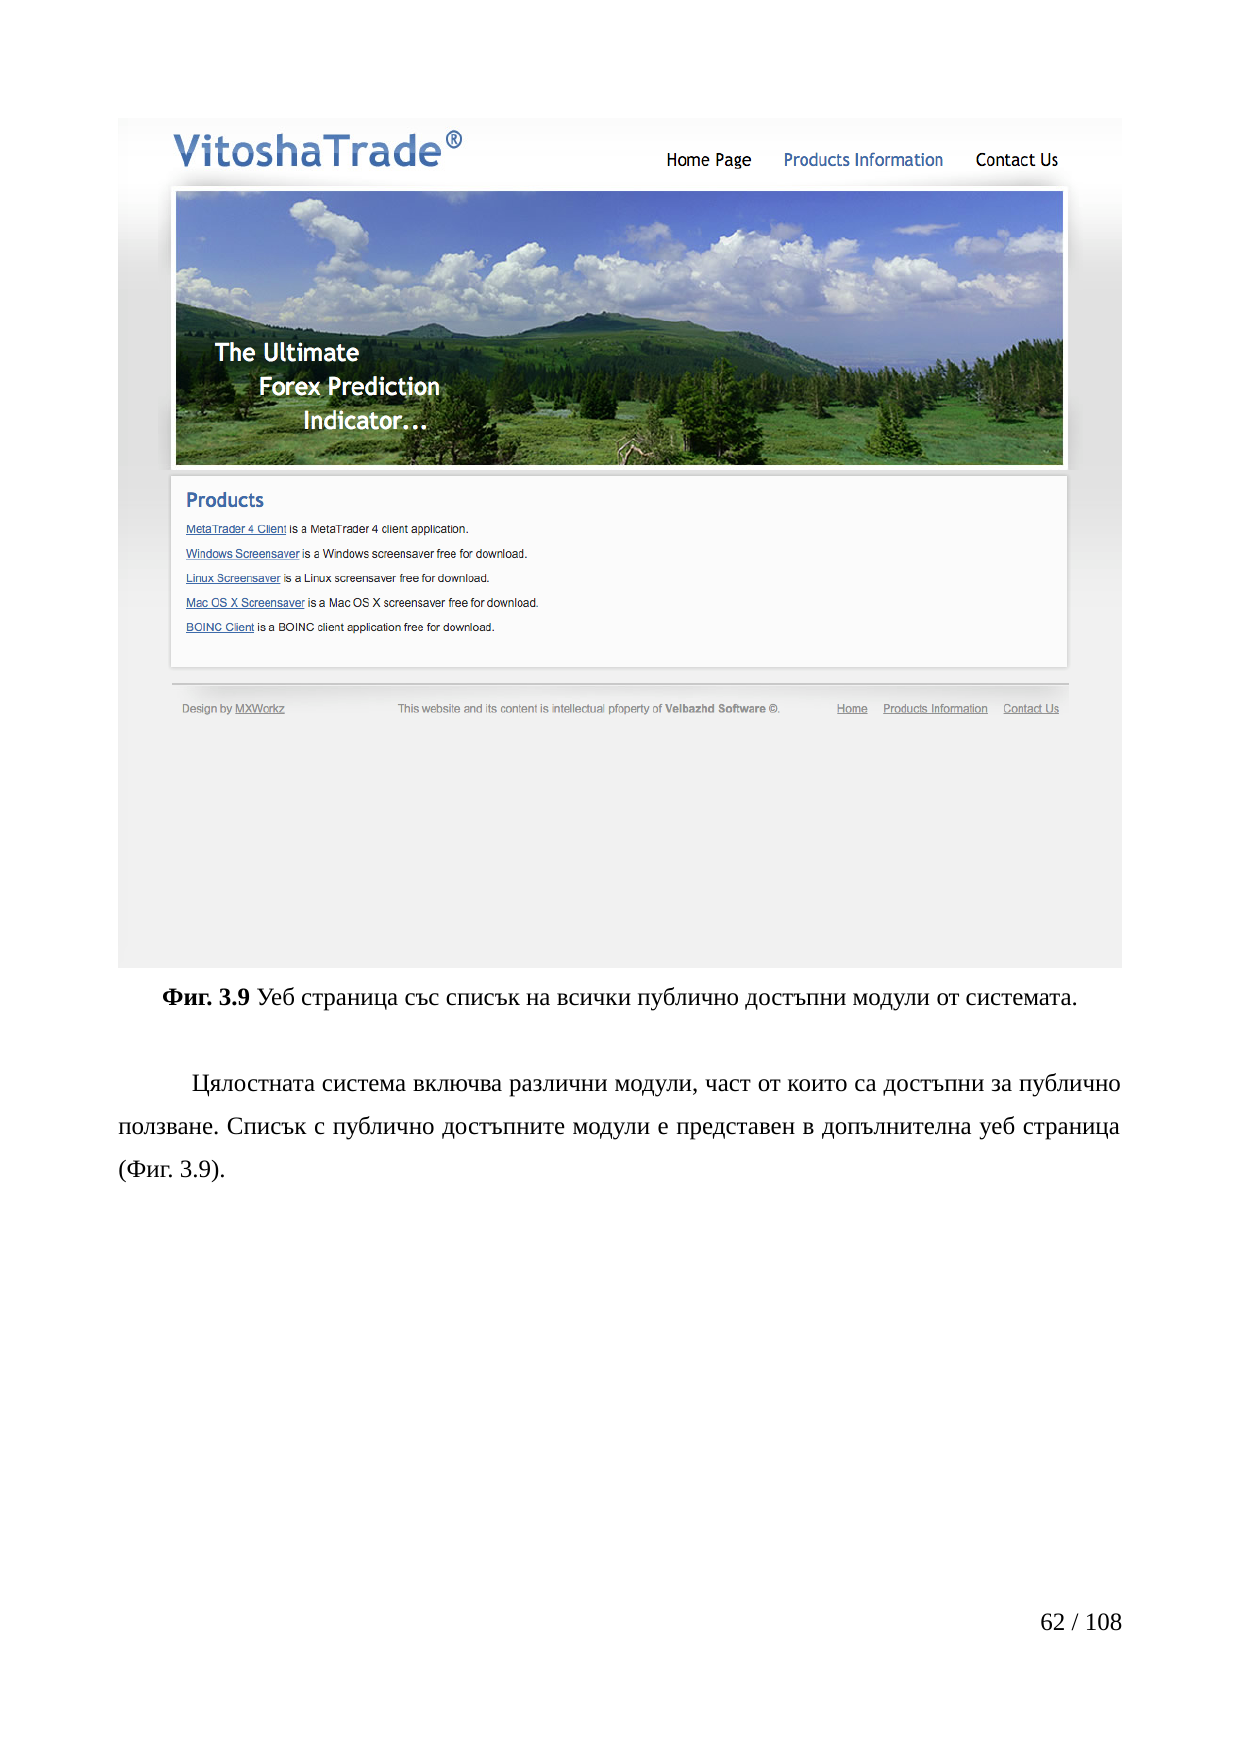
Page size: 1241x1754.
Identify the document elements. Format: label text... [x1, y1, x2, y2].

text Фиг. 3.9 Уеб страница със списък на всички публично достъпни модули от системата. [118, 968, 1122, 1010]
picture [118, 118, 1122, 968]
text Цялостната система включва различни модули, част от които са достъпни за публично ползване. Списък с публично достъпните модули е представен в допълнителна уеб страница (Фиг. 3.9). [118, 1068, 1122, 1183]
